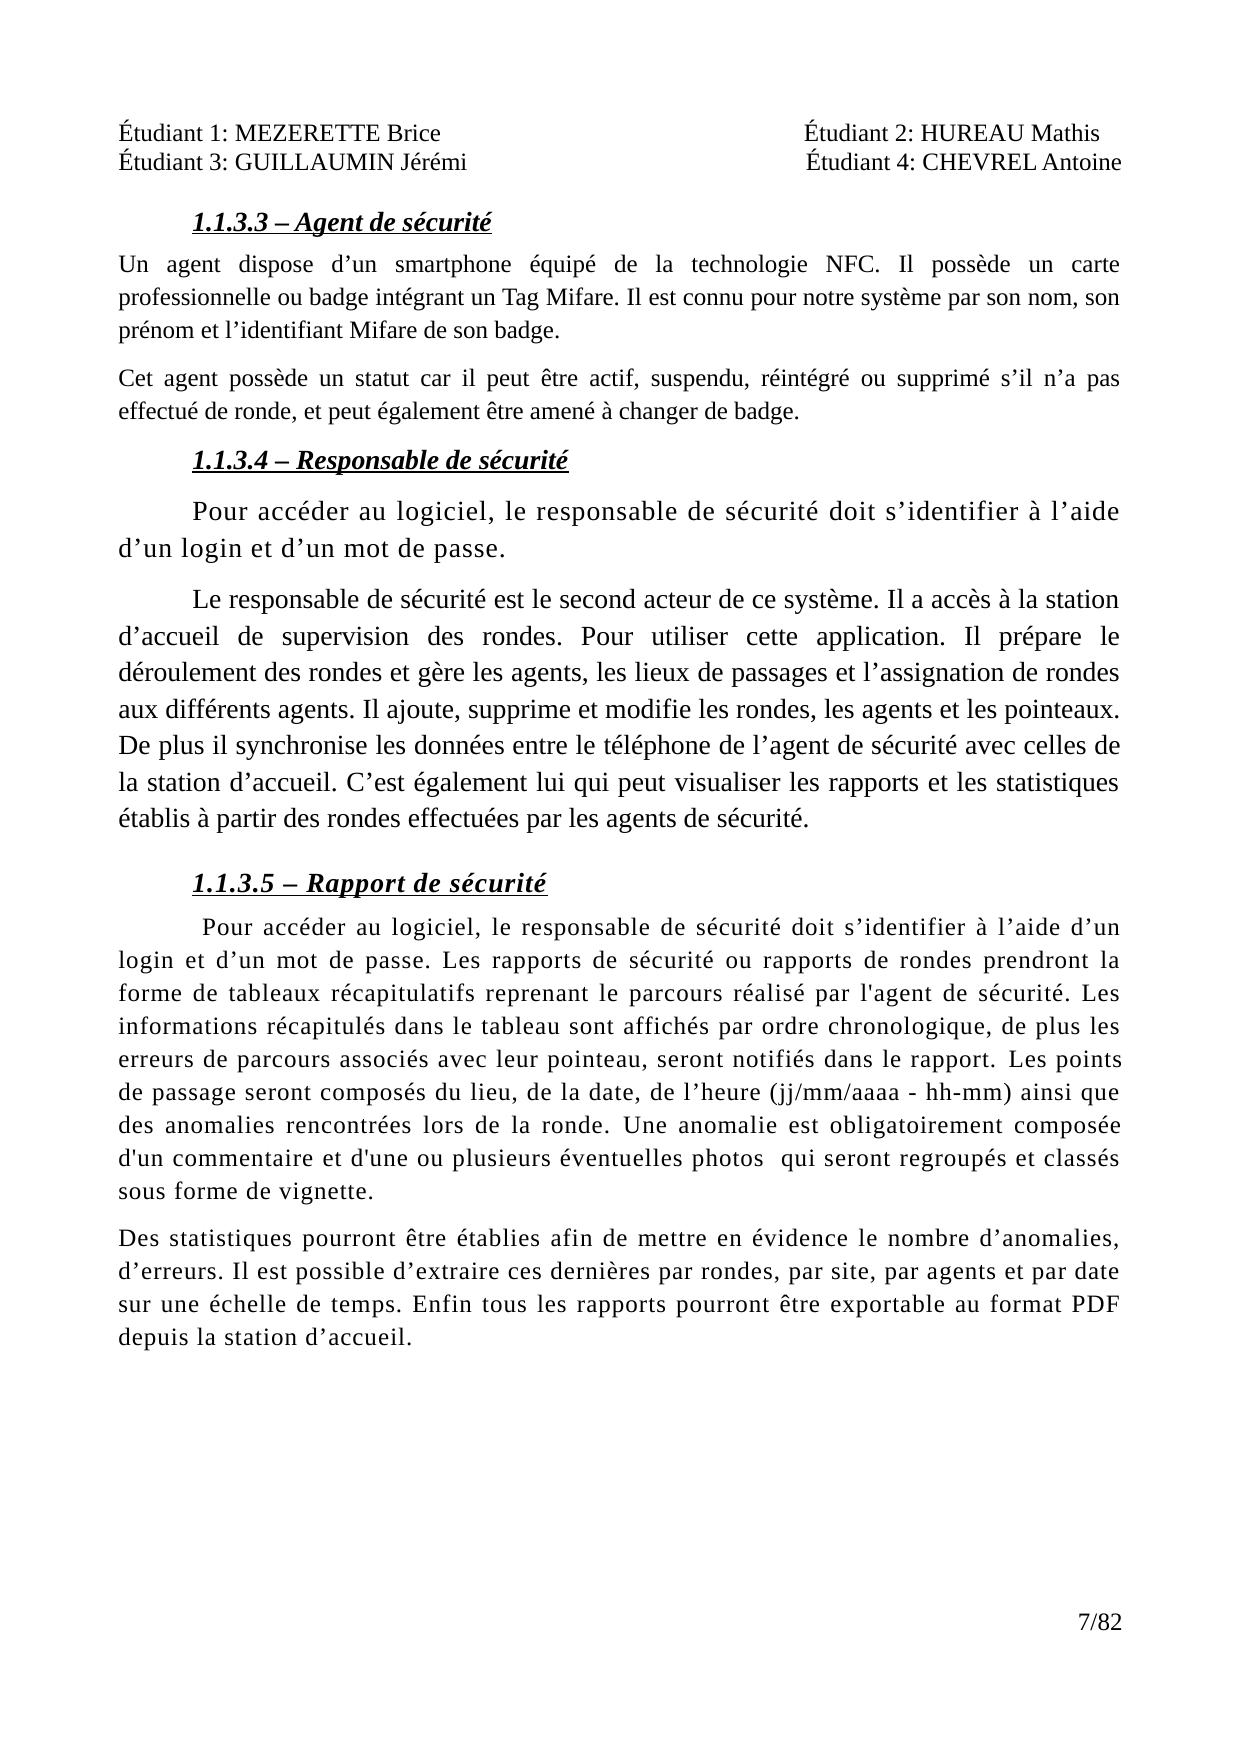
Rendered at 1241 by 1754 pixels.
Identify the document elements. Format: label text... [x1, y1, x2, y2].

text Des statistiques pourront être établies afin de mettre en évidence le nombre d’anomalies, d’erreurs. Il est possible d’extraire ces dernières par rondes, par site, par agents et par date sur une échelle de temps. Enfin tous les rapports pourront être exportable au format PDF depuis la station d’accueil. [118, 1223, 1122, 1351]
text Pour accéder au logiciel, le responsable de sécurité doit s’identifier à l’aide d’un login et d’un mot de passe. Les rapports de sécurité ou rapports de rondes prendront la forme de tableaux récapitulatifs reprenant le parcours réalisé par l'agent de sécurité. Les informations récapitulés dans le tableau sont affichés par ordre chronologique, de plus les erreurs de parcours associés avec leur pointeau, seront notifiés dans le rapport. Les points de passage seront composés du lieu, de la date, de l’heure (jj/mm/aaaa - hh-mm) ainsi que des anomalies rencontrées lors de la ronde. Une anomalie est obligatoirement composée d'un commentaire et d'une ou plusieurs éventuelles photos qui seront regroupés et classés sous forme de vignette. [118, 912, 1122, 1204]
text Le responsable de sécurité est le second acteur de ce système. Il a accès à la station d’accueil de supervision des rondes. Pour utiliser cette application. Il prépare le déroulement des rondes et gère les agents, les lieux de passages et l’assignation de rondes aux différents agents. Il ajoute, supprime et modifie les rondes, les agents et les pointeaux. De plus il synchronise les données entre le téléphone de l’agent de sécurité avec celles de la station d’accueil. C’est également lui qui peut visualiser les rapports et les statistiques établis à partir des rondes effectuées par les agents de sécurité. [118, 583, 1122, 834]
subtitle 1.1.3.3 – Agent de sécurité [118, 205, 1122, 237]
text Un agent dispose d’un smartphone équipé de la technologie NFC. Il possède un carte professionnelle ou badge intégrant un Tag Mifare. Il est connu pour notre système par son nom, son prénom et l’identifiant Mifare de son badge. [118, 249, 1122, 344]
text 1.1.3.4 – Responsable de sécurité [118, 444, 1122, 476]
subtitle 1.1.3.5 – Rapport de sécurité [118, 866, 1122, 899]
text Cet agent possède un statut car il peut être actif, suspendu, réintégré ou supprimé s’il n’a pas effectué de ronde, et peut également être amené à changer de badge. [118, 363, 1122, 425]
text Pour accéder au logiciel, le responsable de sécurité doit s’identifier à l’aide d’un login et d’un mot de passe. [118, 495, 1122, 563]
